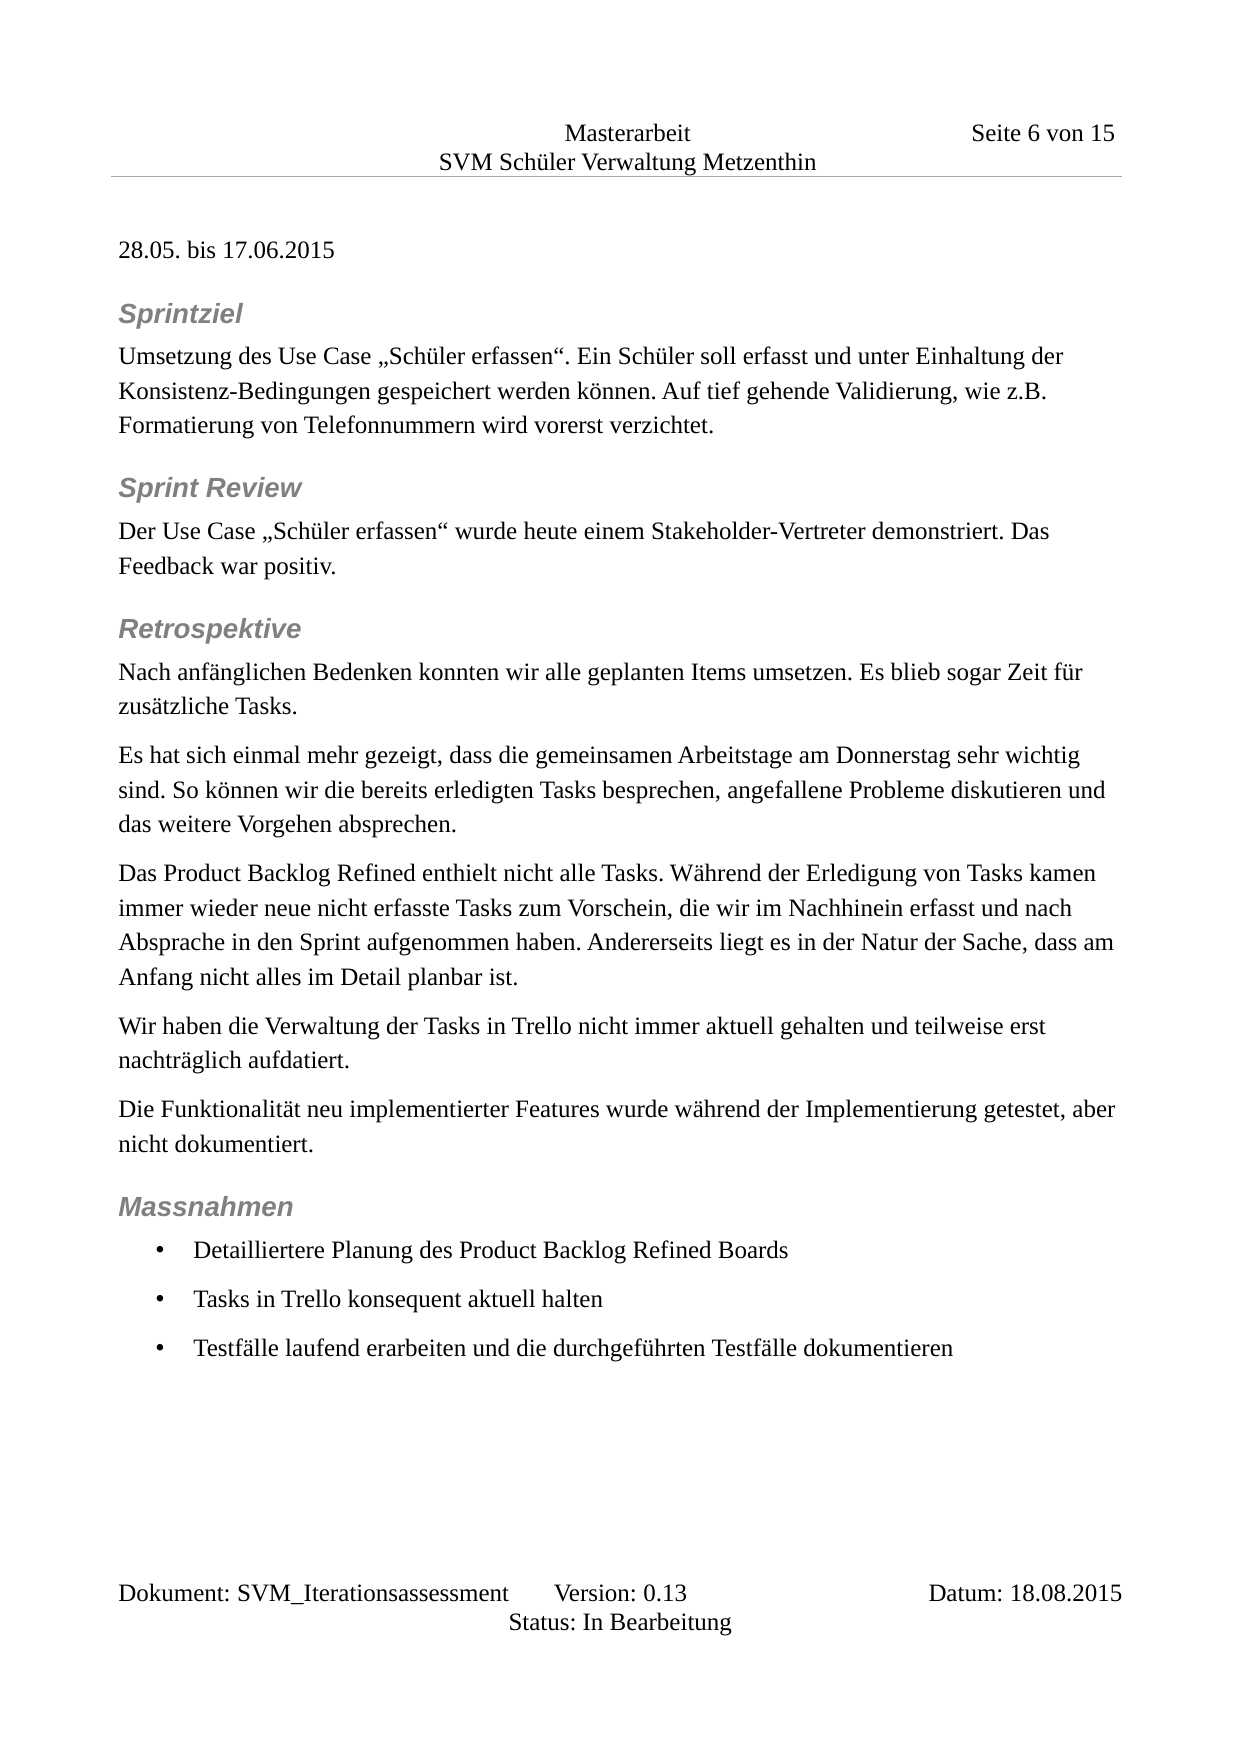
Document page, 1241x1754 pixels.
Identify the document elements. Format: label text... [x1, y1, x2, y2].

list Tasks in Trello konsequent aktuell halten [156, 1284, 1122, 1312]
text Nach anfänglichen Bedenken konnten wir alle geplanten Items umsetzen. Es blieb sogar Zeit für zusätzliche Tasks. [118, 657, 1122, 720]
text 28.05. bis 17.06.2015 [118, 235, 1122, 264]
text Die Funktionalität neu implementierter Features wurde während der Implementierung getestet, aber nicht dokumentiert. [118, 1094, 1122, 1157]
text Wir haben die Verwaltung der Tasks in Trello nicht immer aktuell gehalten und teilweise erst nachträglich aufdatiert. [118, 1011, 1122, 1074]
subtitle Sprintziel [118, 297, 1122, 329]
subtitle Massnahmen [118, 1190, 1122, 1222]
list Detailliertere Planung des Product Backlog Refined Boards [156, 1235, 1122, 1263]
list Testfälle laufend erarbeiten und die durchgeführten Testfälle dokumentieren [156, 1333, 1122, 1362]
text Der Use Case „Schüler erfassen“ wurde heute einem Stakeholder-Vertreter demonstriert. Das Feedback war positiv. [118, 516, 1122, 579]
text Es hat sich einmal mehr gezeigt, dass die gemeinsamen Arbeitstage am Donnerstag sehr wichtig sind. So können wir die bereits erledigten Tasks besprechen, angefallene Probleme diskutieren und das weitere Vorgehen absprechen. [118, 740, 1122, 838]
text Das Product Backlog Refined enthielt nicht alle Tasks. Während der Erledigung von Tasks kamen immer wieder neue nicht erfasste Tasks zum Vorschein, die wir im Nachhinein erfasst und nach Absprache in den Sprint aufgenommen haben. Andererseits liegt es in der Natur der Sache, dass am Anfang nicht alles im Detail planbar ist. [118, 858, 1122, 990]
text Umsetzung des Use Case „Schüler erfassen“. Ein Schüler soll erfasst und unter Einhaltung der Konsistenz-Bedingungen gespeichert werden können. Auf tief gehende Validierung, wie z.B. Formatierung von Telefonnummern wird vorerst verzichtet. [118, 341, 1122, 439]
subtitle Retrospektive [118, 612, 1122, 644]
subtitle Sprint Review [118, 472, 1122, 504]
